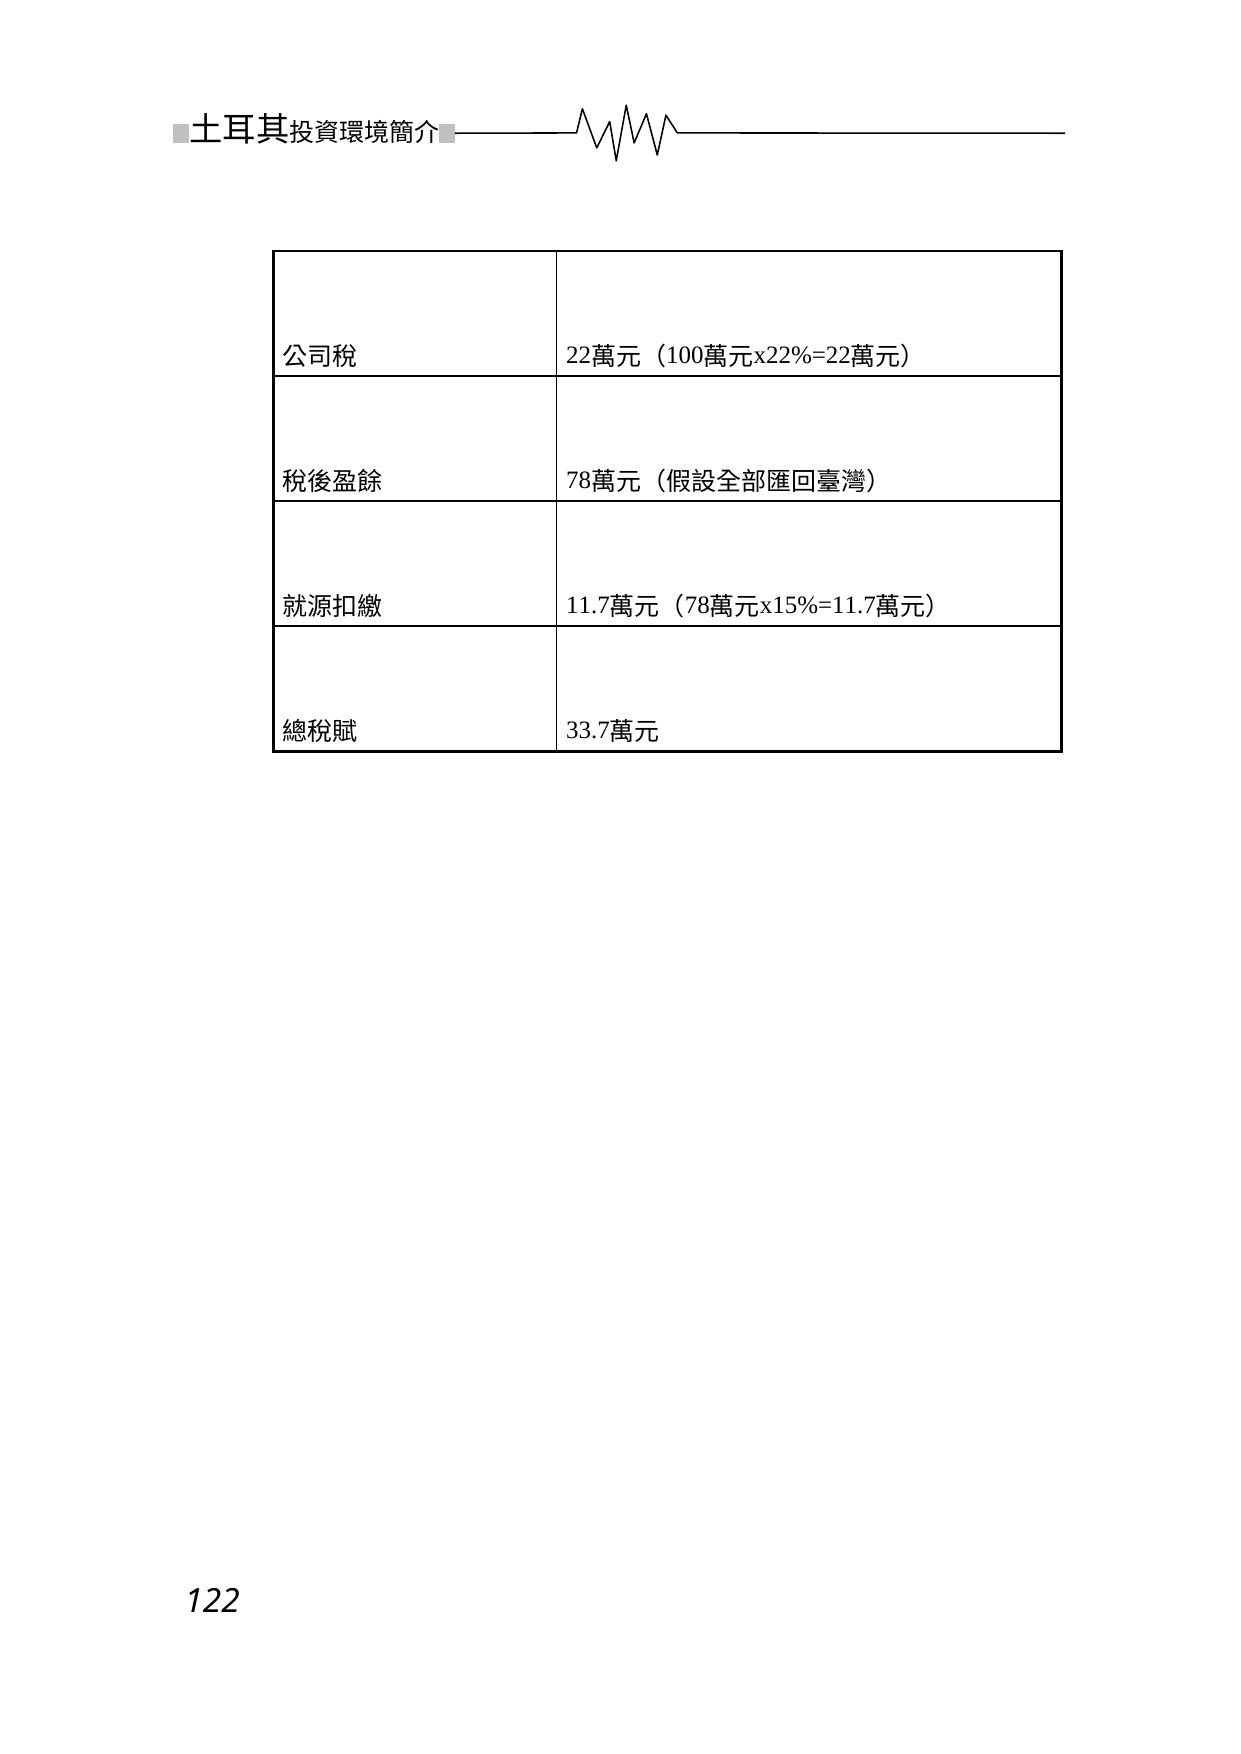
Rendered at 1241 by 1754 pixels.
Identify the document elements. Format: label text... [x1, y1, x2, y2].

table_cell 總稅賦 [275, 627, 556, 750]
table_cell 稅後盈餘 [275, 377, 556, 500]
table_cell 22萬元（100萬元x22%=22萬元） [557, 252, 1060, 375]
table_cell 就源扣繳 [275, 502, 556, 625]
table_cell 11.7萬元（78萬元x15%=11.7萬元） [557, 502, 1060, 625]
table_cell 78萬元（假設全部匯回臺灣） [557, 377, 1060, 500]
table_cell 33.7萬元 [557, 627, 1060, 750]
table_cell 公司稅 [275, 252, 556, 375]
